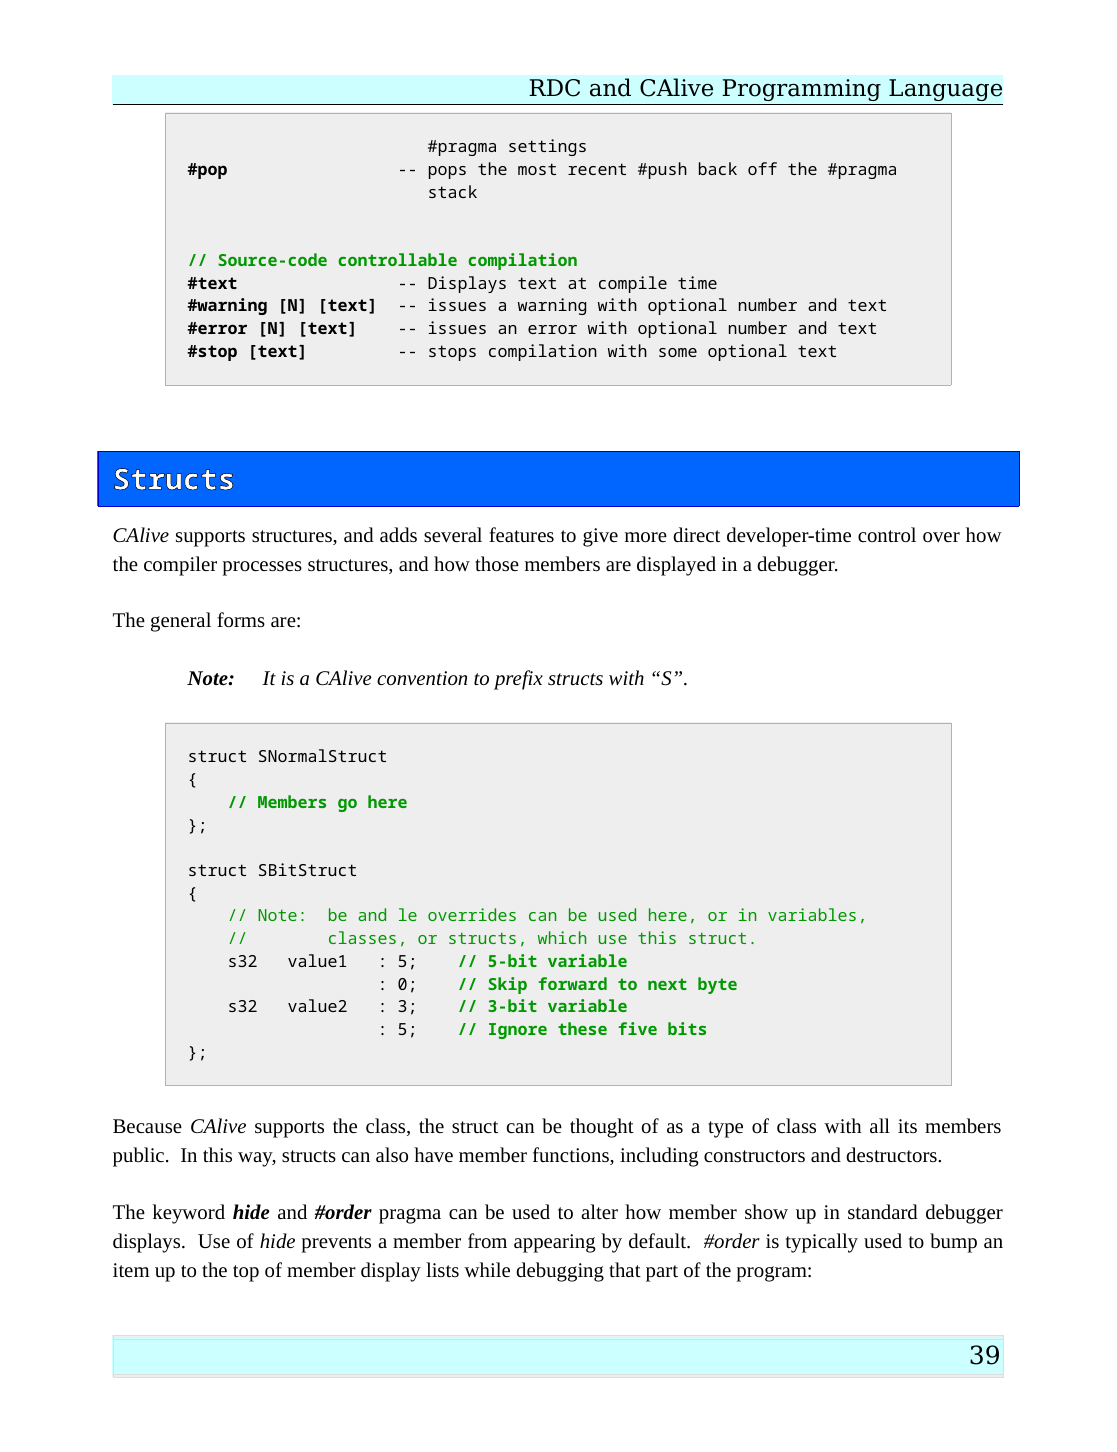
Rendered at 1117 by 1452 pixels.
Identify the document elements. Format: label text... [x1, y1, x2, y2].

text Note: It is a CAlive convention to prefix structs with “S”. [187, 665, 938, 689]
text Because CAlive supports the class, the struct can be thought of as a type of class with all its members public. In this way, structs can also have member functions, including constructors and destructors. [112, 1114, 1003, 1167]
text CAlive supports structures, and adds several features to give more direct developer-time control over how the compiler processes structures, and how those members are displayed in a debugger. [112, 523, 1003, 576]
text The general forms are: [112, 608, 1003, 632]
subtitle Structs [99, 452, 1019, 506]
text struct SNormalStruct { // Members go here }; struct SBitStruct { // Note: be and le overrides can be used here, or in variables, // classes, or structs, which use this struct. s32 value1 : 5; // 5-bit variable : 0; // Skip forward to next byte s32 value2 : 3; // 3-bit variable : 5; // Ignore these five bits }; [166, 724, 951, 1085]
text The keyword hide and #order pragma can be used to alter how member show up in standard debugger displays. Use of hide prevents a member from appearing by default. #order is typically used to bump an item up to the top of member display lists while debugging that part of the program: [112, 1200, 1003, 1282]
text #pragma settings #pop -- pops the most recent #push back off the #pragma stack // Source-code controllable compilation #text -- Displays text at compile time #warning [N] [text] -- issues a warning with optional number and text #error [N] [text] -- issues an error with optional number and text #stop [text] -- stops compilation with some optional text [166, 114, 951, 385]
